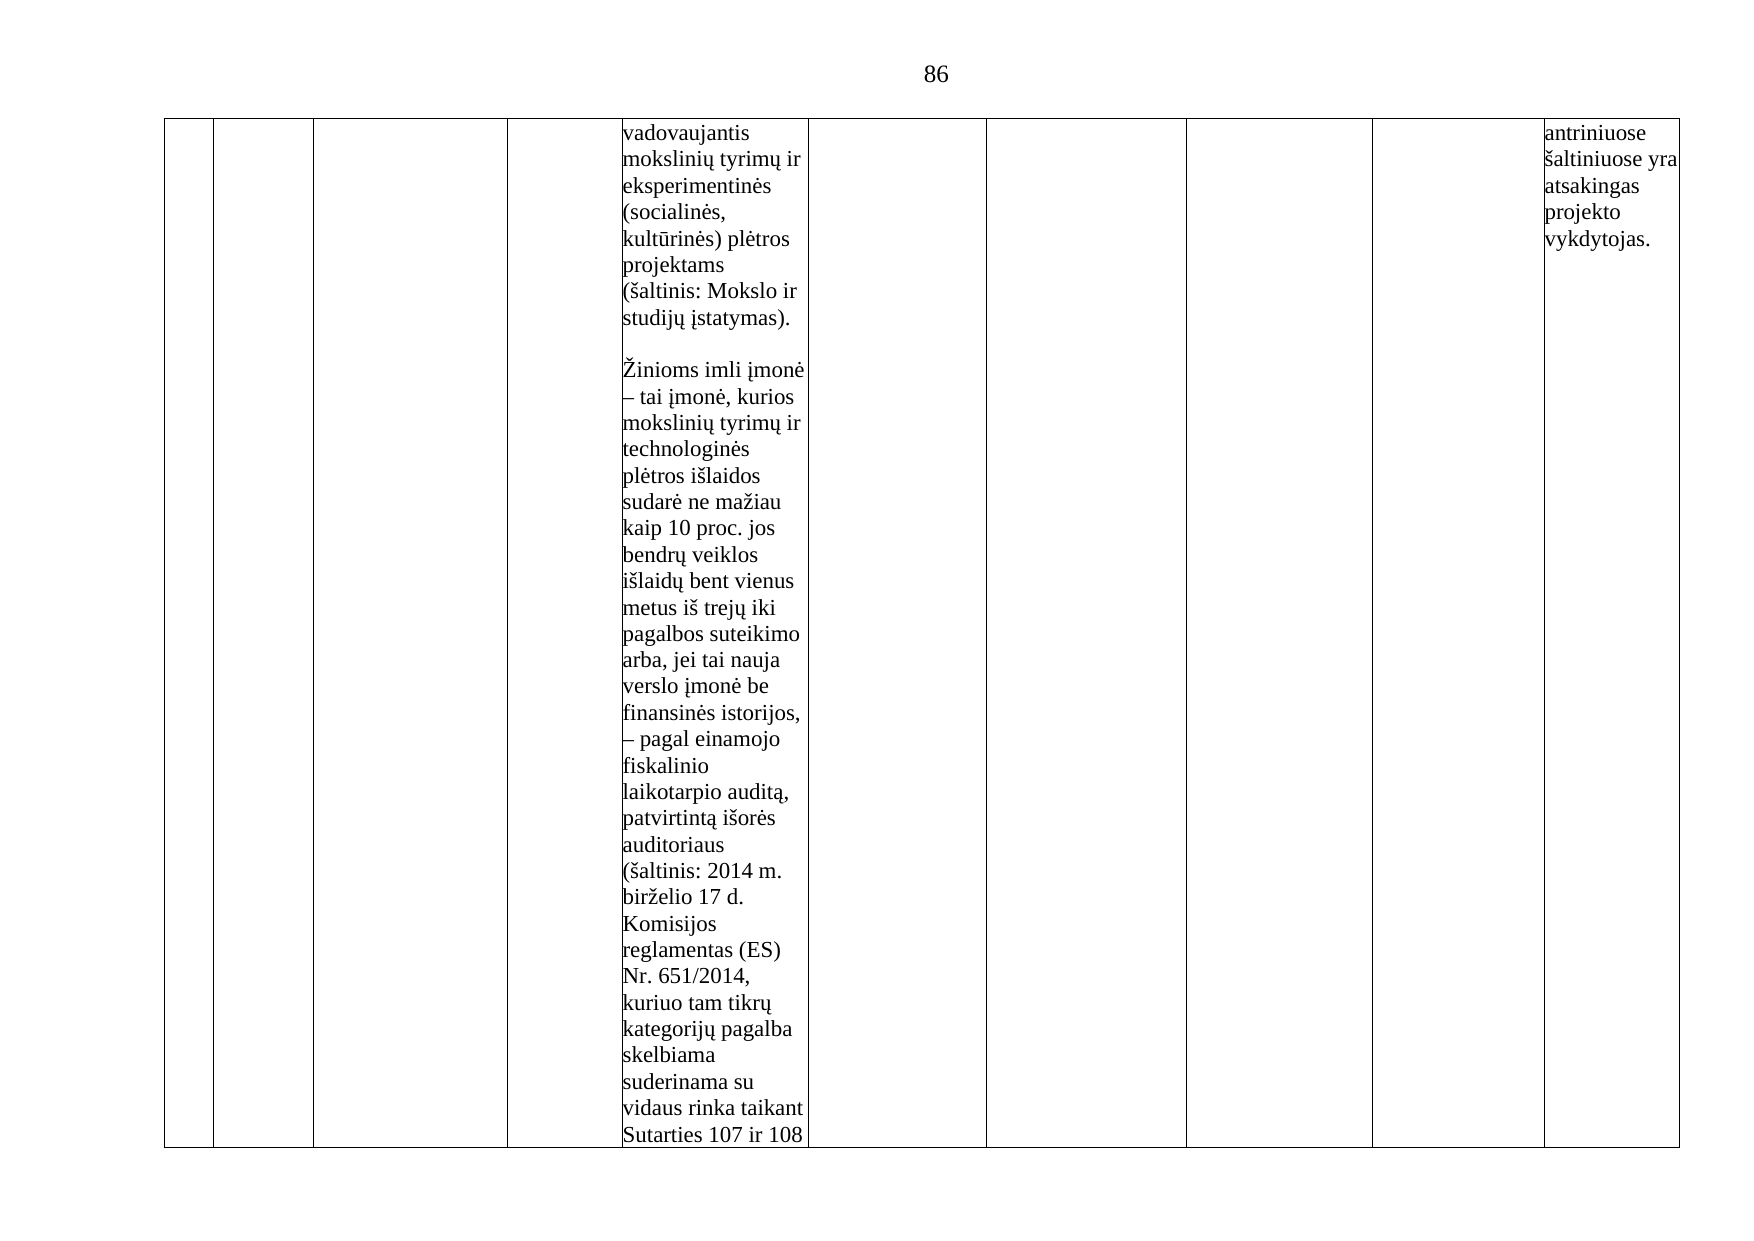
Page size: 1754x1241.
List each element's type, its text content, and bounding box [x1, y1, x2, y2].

table_cell [987, 119, 1186, 1147]
table_cell [809, 119, 986, 1147]
table_cell vadovaujantis mokslinių tyrimų ir eksperimentinės (socialinės, kultūrinės) plėtros projektams (šaltinis: Mokslo ir studijų įstatymas). Žinioms imli įmonė – tai įmonė, kurios mokslinių tyrimų ir technologinės plėtros išlaidos sudarė ne mažiau kaip 10 proc. jos bendrų veiklos išlaidų bent vienus metus iš trejų iki pagalbos suteikimo arba, jei tai nauja verslo įmonė be finansinės istorijos, – pagal einamojo fiskalinio laikotarpio auditą, patvirtintą išorės auditoriaus (šaltinis: 2014 m. birželio 17 d. Komisijos reglamentas (ES) Nr. 651/2014, kuriuo tam tikrų kategorijų pagalba skelbiama suderinama su vidaus rinka taikant Sutarties 107 ir 108 [623, 119, 808, 1147]
table_cell [165, 119, 213, 1147]
table_cell antriniuose šaltiniuose yra atsakingas projekto vykdytojas. [1545, 119, 1679, 1147]
table_cell [214, 119, 313, 1147]
table_cell [1373, 119, 1544, 1147]
table_cell [508, 119, 622, 1147]
table_cell [1187, 119, 1372, 1147]
table_cell [314, 119, 507, 1147]
